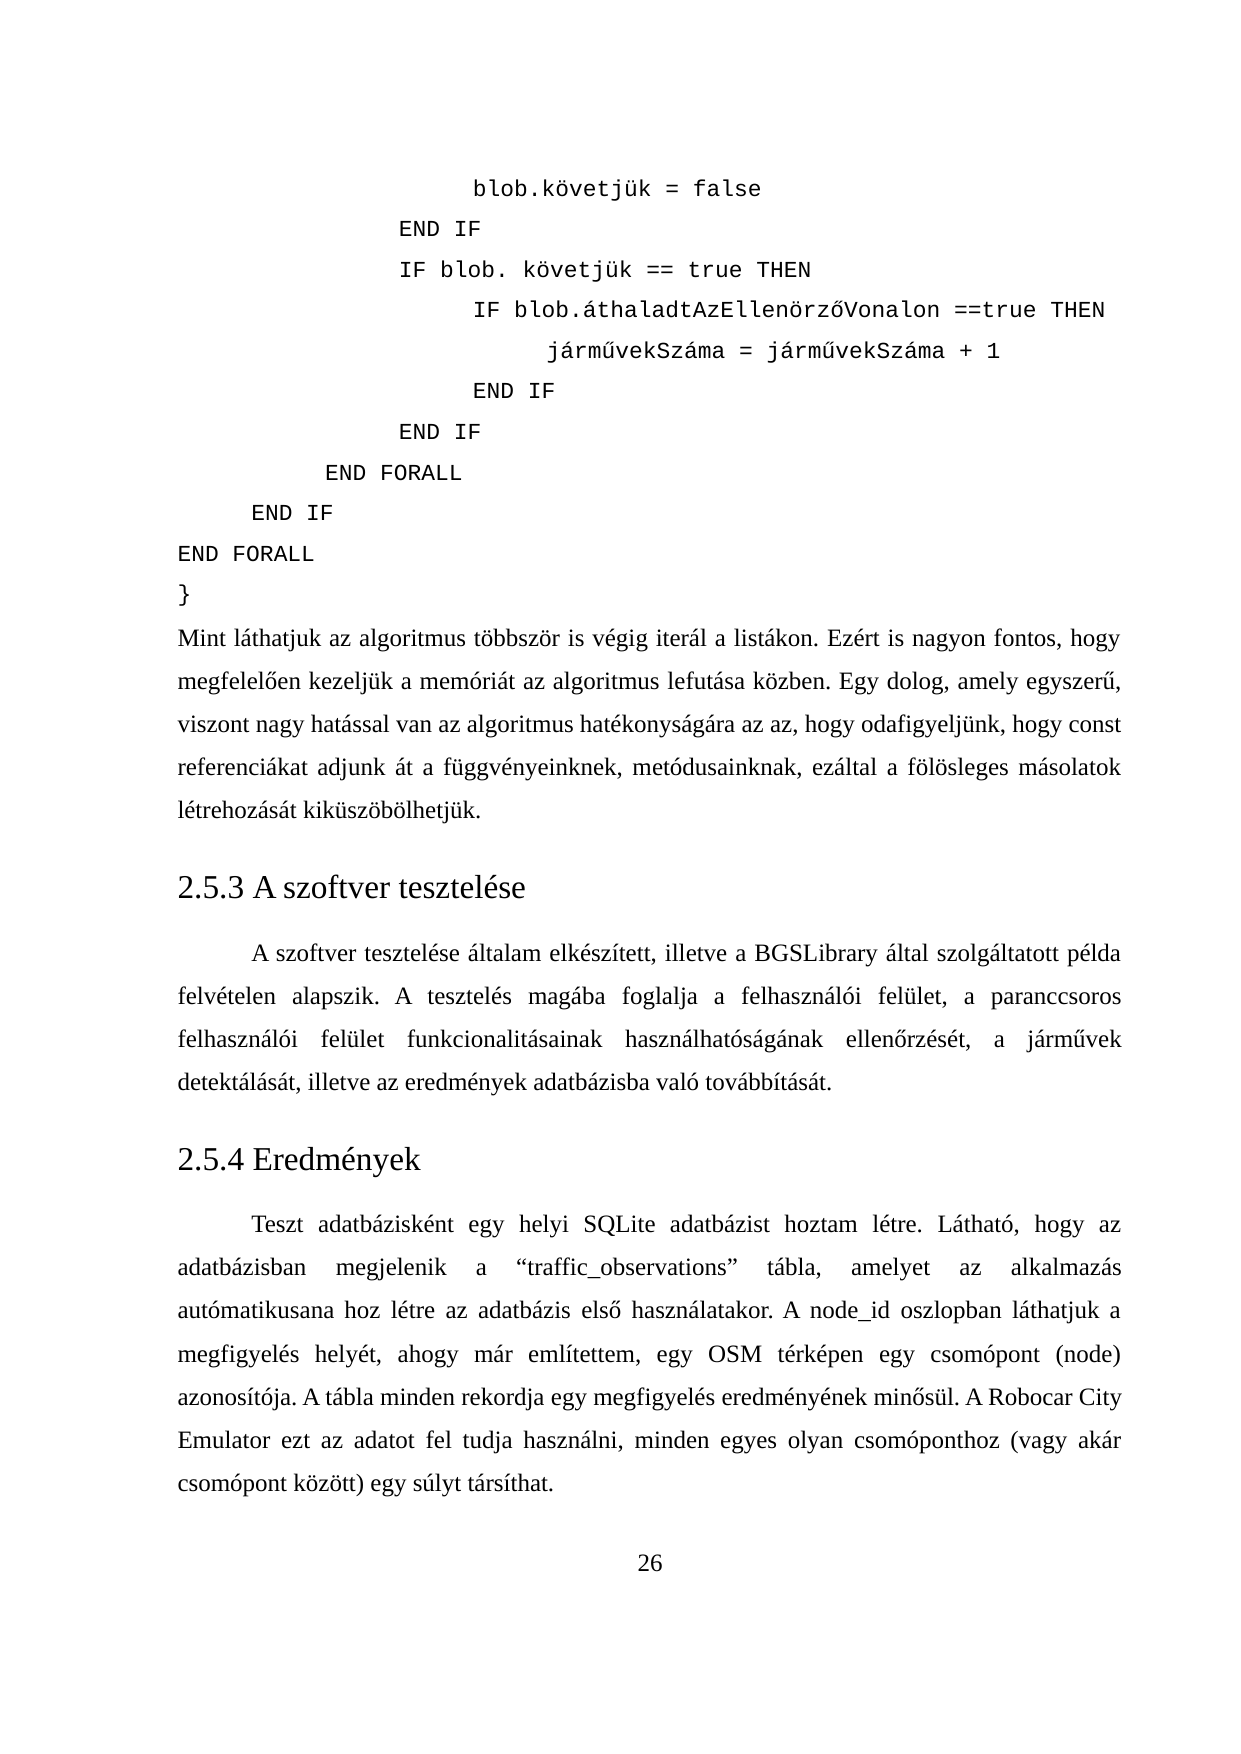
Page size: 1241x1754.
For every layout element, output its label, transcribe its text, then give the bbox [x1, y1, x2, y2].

text END IF [177, 380, 1122, 406]
text END IF [177, 501, 1122, 527]
text END IF [177, 218, 1122, 244]
text END FORALL [177, 542, 1122, 568]
subtitle Eredmények [177, 1139, 1122, 1178]
text Mint láthatjuk az algoritmus többször is végig iterál a listákon. Ezért is nagyon fontos, hogy megfelelően kezeljük a memóriát az algoritmus lefutása közben. Egy dolog, amely egyszerű, viszont nagy hatással van az algoritmus hatékonyságára az az, hogy odafigyeljünk, hogy const referenciákat adjunk át a függvényeinknek, metódusainknak, ezáltal a fölösleges másolatok létrehozását kiküszöbölhetjük. [177, 623, 1122, 824]
text blob.követjük = false [177, 177, 1122, 203]
text END IF [177, 420, 1122, 446]
text IF blob.áthaladtAzEllenörzőVonalon ==true THEN [177, 299, 1122, 325]
text járművekSzáma = járművekSzáma + 1 [177, 339, 1122, 365]
text IF blob. követjük == true THEN [177, 258, 1122, 284]
text END FORALL [177, 461, 1122, 487]
text Teszt adatbázisként egy helyi SQLite adatbázist hoztam létre. Látható, hogy az adatbázisban megjelenik a “traffic_observations” tábla, amelyet az alkalmazás autómatikusana hoz létre az adatbázis első használatakor. A node_id oszlopban láthatjuk a megfigyelés helyét, ahogy már említettem, egy OSM térképen egy csomópont (node) azonosítója. A tábla minden rekordja egy megfigyelés eredményének minősül. A Robocar City Emulator ezt az adatot fel tudja használni, minden egyes olyan csomóponthoz (vagy akár csomópont között) egy súlyt társíthat. [177, 1209, 1122, 1497]
text } [177, 582, 1122, 608]
subtitle A szoftver tesztelése [177, 868, 1122, 906]
text A szoftver tesztelése általam elkészített, illetve a BGSLibrary által szolgáltatott példa felvételen alapszik. A tesztelés magába foglalja a felhasználói felület, a paranccsoros felhasználói felület funkcionalitásainak használhatóságának ellenőrzését, a járművek detektálását, illetve az eredmények adatbázisba való továbbítását. [177, 938, 1122, 1096]
